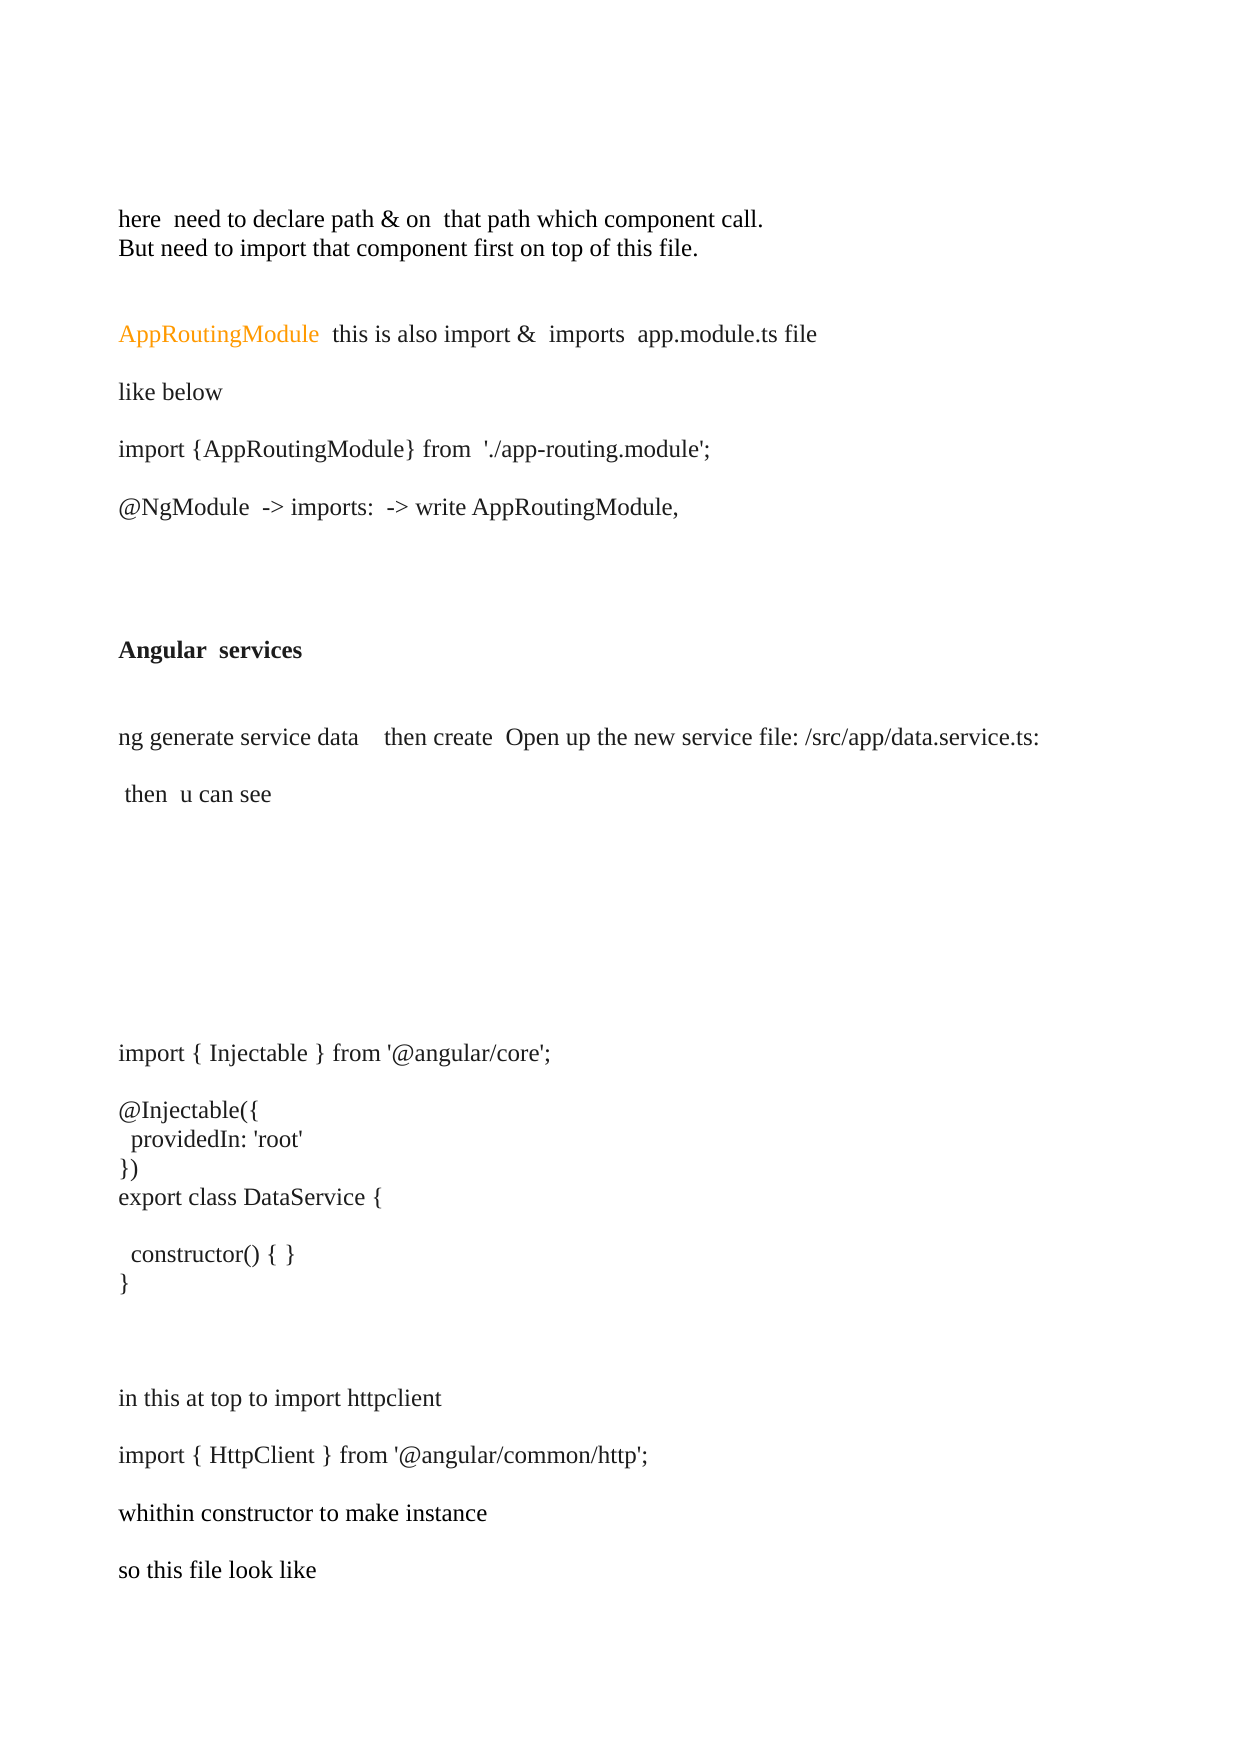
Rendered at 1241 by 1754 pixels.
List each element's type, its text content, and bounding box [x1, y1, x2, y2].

text then u can see [118, 779, 1122, 808]
text import {AppRoutingModule} from './app-routing.module'; [118, 434, 1122, 463]
text @Injectable({ [118, 1096, 1122, 1124]
text } [118, 1268, 1122, 1297]
text ng generate service data then create Open up the new service file: /src/app/data.service.ts: [118, 722, 1122, 751]
text like below [118, 377, 1122, 406]
text import { Injectable } from '@angular/core'; [118, 1038, 1122, 1067]
text Angular services [118, 636, 1122, 664]
text import { HttpClient } from '@angular/common/http'; [118, 1441, 1122, 1469]
text constructor() { } [118, 1239, 1122, 1268]
text whithin constructor to make instance [118, 1498, 1122, 1527]
text so this file look like [118, 1556, 1122, 1584]
text But need to import that component first on top of this file. [118, 233, 1122, 262]
text AppRoutingModule this is also import & imports app.module.ts file [118, 319, 1122, 348]
text in this at top to import httpclient [118, 1383, 1122, 1412]
text export class DataService { [118, 1182, 1122, 1211]
text providedIn: 'root' [118, 1124, 1122, 1153]
text @NgModule -> imports: -> write AppRoutingModule, [118, 492, 1122, 521]
text }) [118, 1153, 1122, 1182]
text here need to declare path & on that path which component call. [118, 204, 1122, 233]
